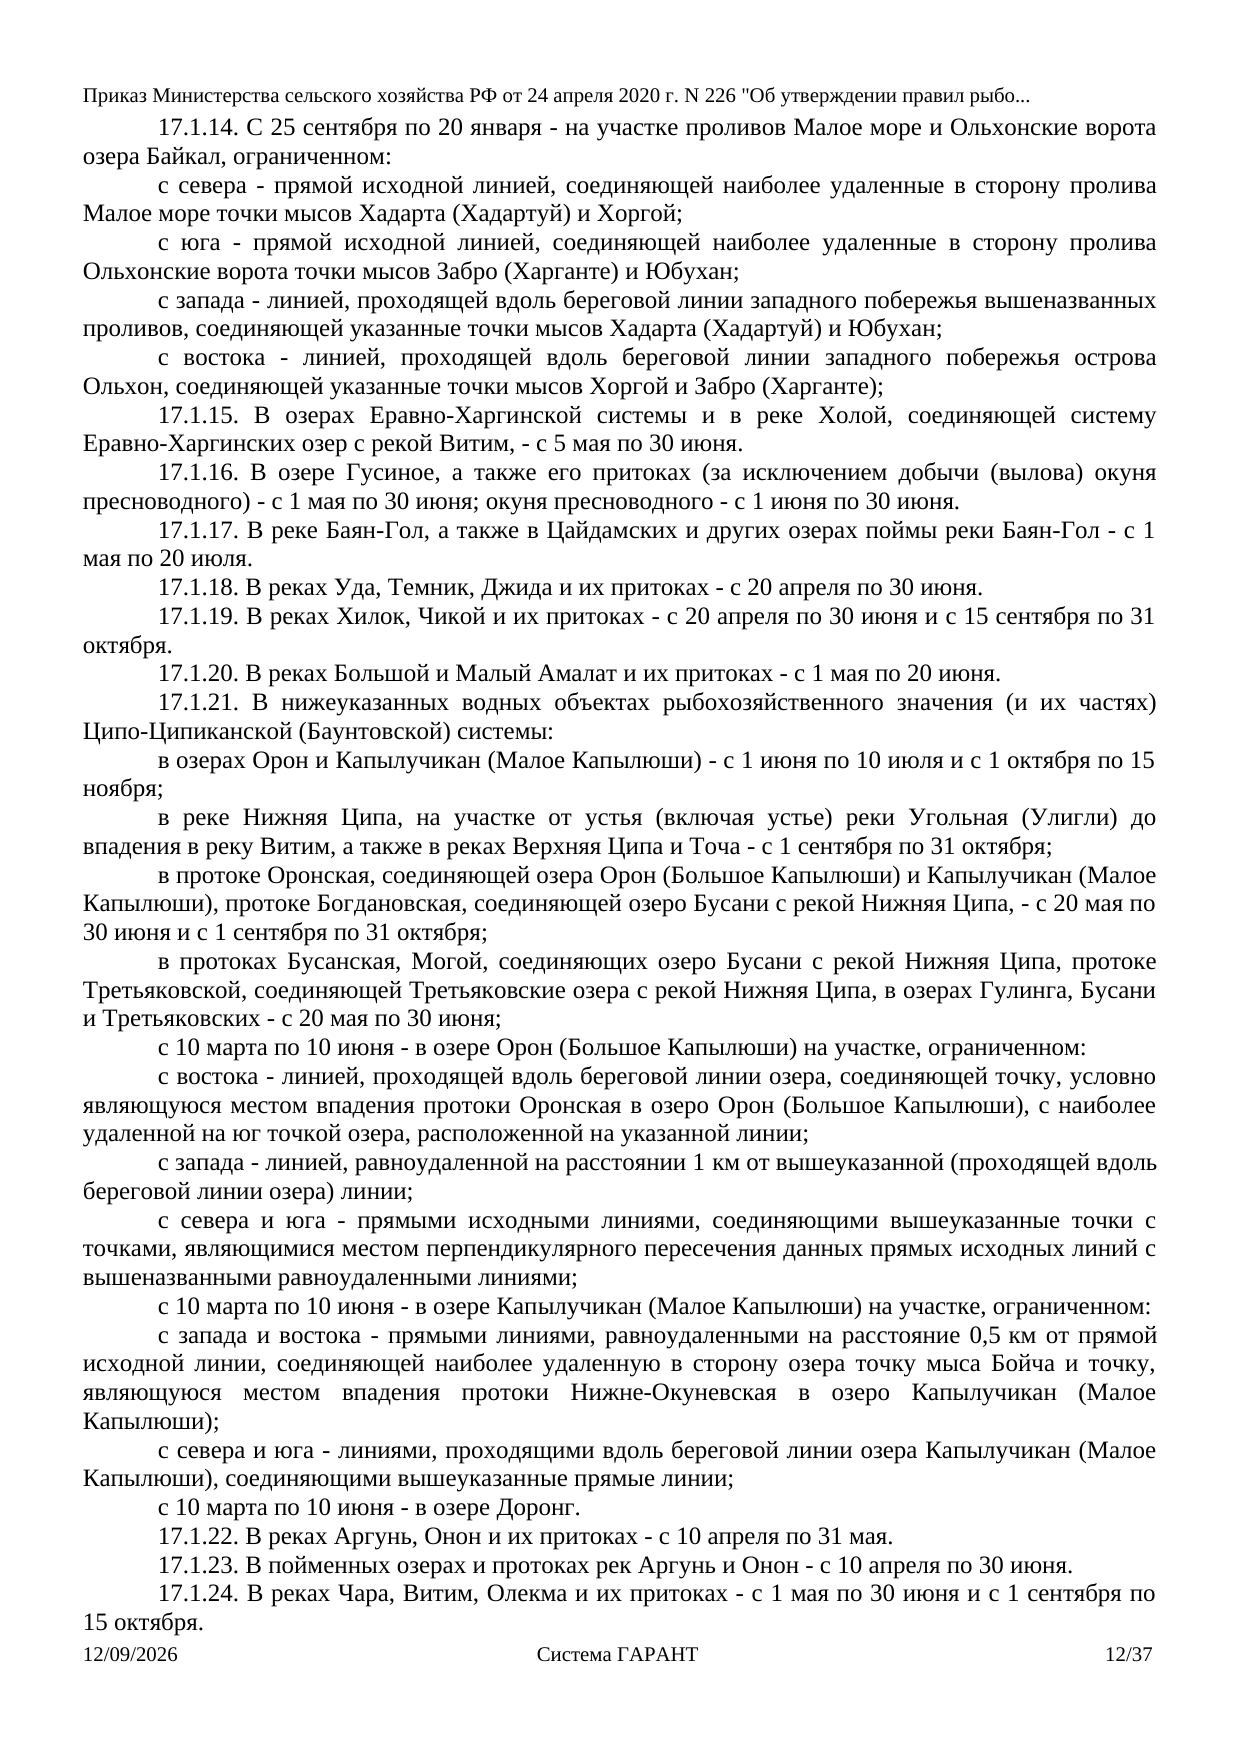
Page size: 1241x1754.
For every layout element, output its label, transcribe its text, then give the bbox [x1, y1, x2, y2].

text с севера и юга - прямыми исходными линиями, соединяющими вышеуказанные точки с точками, являющимися местом перпендикулярного пересечения данных прямых исходных линий с вышеназванными равноудаленными линиями; [83, 1205, 1157, 1291]
text с 10 марта по 10 июня - в озере Доронг. [83, 1492, 1157, 1521]
text 17.1.17. В реке Баян-Гол, а также в Цайдамских и других озерах поймы реки Баян-Гол - с 1 мая по 20 июля. [83, 515, 1157, 572]
text с севера - прямой исходной линией, соединяющей наиболее удаленные в сторону пролива Малое море точки мысов Хадарта (Хадартуй) и Хоргой; [83, 170, 1157, 227]
text 17.1.22. В реках Аргунь, Онон и их притоках - с 10 апреля по 31 мая. [83, 1521, 1157, 1550]
text в протоках Бусанская, Могой, соединяющих озеро Бусани с рекой Нижняя Ципа, протоке Третьяковской, соединяющей Третьяковские озера с рекой Нижняя Ципа, в озерах Гулинга, Бусани и Третьяковских - с 20 мая по 30 июня; [83, 946, 1157, 1032]
text с 10 марта по 10 июня - в озере Капылучикан (Малое Капылюши) на участке, ограниченном: [83, 1291, 1157, 1320]
text 17.1.14. С 25 сентября по 20 января - на участке проливов Малое море и Ольхонские ворота озера Байкал, ограниченном: [83, 112, 1157, 170]
text 17.1.15. В озерах Еравно-Харгинской системы и в реке Холой, соединяющей систему Еравно-Харгинских озер с рекой Витим, - с 5 мая по 30 июня. [83, 400, 1157, 457]
text 17.1.20. В реках Большой и Малый Амалат и их притоках - с 1 мая по 20 июня. [83, 658, 1157, 687]
text в реке Нижняя Ципа, на участке от устья (включая устье) реки Угольная (Улигли) до впадения в реку Витим, а также в реках Верхняя Ципа и Точа - с 1 сентября по 31 октября; [83, 802, 1157, 860]
text с запада - линией, равноудаленной на расстоянии 1 км от вышеуказанной (проходящей вдоль береговой линии озера) линии; [83, 1147, 1157, 1205]
text с запада - линией, проходящей вдоль береговой линии западного побережья вышеназванных проливов, соединяющей указанные точки мысов Хадарта (Хадартуй) и Юбухан; [83, 285, 1157, 342]
text 17.1.18. В реках Уда, Темник, Джида и их притоках - с 20 апреля по 30 июня. [83, 572, 1157, 601]
text 17.1.23. В пойменных озерах и протоках рек Аргунь и Онон - с 10 апреля по 30 июня. [83, 1550, 1157, 1578]
text 17.1.16. В озере Гусиное, а также его притоках (за исключением добычи (вылова) окуня пресноводного) - с 1 мая по 30 июня; окуня пресноводного - с 1 июня по 30 июня. [83, 457, 1157, 515]
text в протоке Оронская, соединяющей озера Орон (Большое Капылюши) и Капылучикан (Малое Капылюши), протоке Богдановская, соединяющей озеро Бусани с рекой Нижняя Ципа, - с 20 мая по 30 июня и с 1 сентября по 31 октября; [83, 860, 1157, 946]
text с востока - линией, проходящей вдоль береговой линии западного побережья острова Ольхон, соединяющей указанные точки мысов Хоргой и Забро (Харганте); [83, 342, 1157, 400]
text 17.1.19. В реках Хилок, Чикой и их притоках - с 20 апреля по 30 июня и с 15 сентября по 31 октября. [83, 601, 1157, 658]
text с запада и востока - прямыми линиями, равноудаленными на расстояние 0,5 км от прямой исходной линии, соединяющей наиболее удаленную в сторону озера точку мыса Бойча и точку, являющуюся местом впадения протоки Нижне-Окуневская в озеро Капылучикан (Малое Капылюши); [83, 1320, 1157, 1435]
text с севера и юга - линиями, проходящими вдоль береговой линии озера Капылучикан (Малое Капылюши), соединяющими вышеуказанные прямые линии; [83, 1435, 1157, 1492]
text с 10 марта по 10 июня - в озере Орон (Большое Капылюши) на участке, ограниченном: [83, 1032, 1157, 1061]
text 17.1.24. В реках Чара, Витим, Олекма и их притоках - с 1 мая по 30 июня и с 1 сентября по 15 октября. [83, 1578, 1157, 1636]
text в озерах Орон и Капылучикан (Малое Капылюши) - с 1 июня по 10 июля и с 1 октября по 15 ноября; [83, 745, 1157, 802]
text с востока - линией, проходящей вдоль береговой линии озера, соединяющей точку, условно являющуюся местом впадения протоки Оронская в озеро Орон (Большое Капылюши), с наиболее удаленной на юг точкой озера, расположенной на указанной линии; [83, 1061, 1157, 1147]
text 17.1.21. В нижеуказанных водных объектах рыбохозяйственного значения (и их частях) Ципо-Ципиканской (Баунтовской) системы: [83, 687, 1157, 745]
text с юга - прямой исходной линией, соединяющей наиболее удаленные в сторону пролива Ольхонские ворота точки мысов Забро (Харганте) и Юбухан; [83, 227, 1157, 285]
